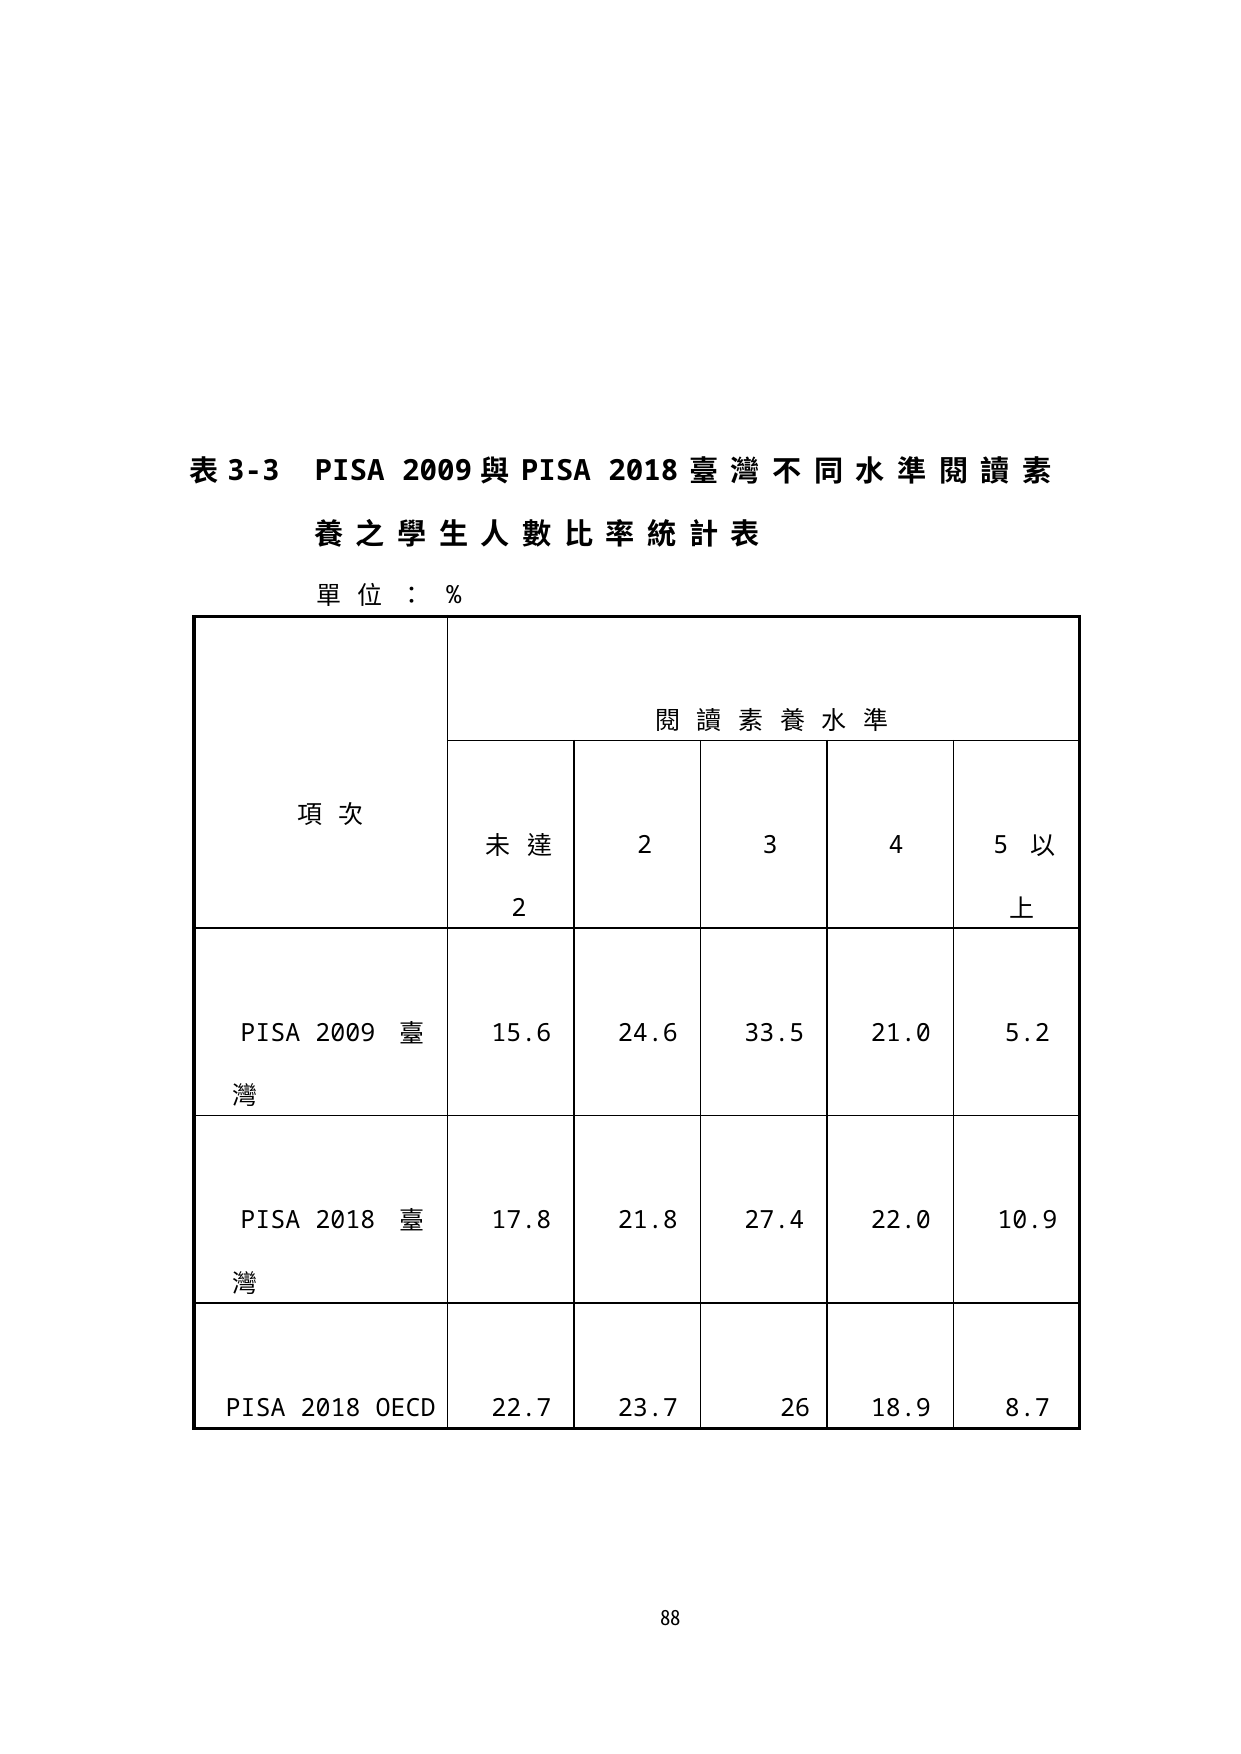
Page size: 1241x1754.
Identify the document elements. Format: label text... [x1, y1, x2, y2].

table_header 項次 [196, 618, 447, 927]
table_cell PISA 2018 OECD [196, 1304, 447, 1427]
table_cell 3 [701, 741, 826, 927]
table_cell 22.7 [448, 1304, 573, 1427]
table_cell PISA 2018臺灣 [196, 1116, 447, 1302]
table_cell PISA 2009臺灣 [196, 929, 447, 1115]
table_cell 4 [828, 741, 953, 927]
table_cell 5以上 [954, 741, 1078, 927]
table_cell 27.4 [701, 1116, 826, 1302]
table_cell 8.7 [954, 1304, 1078, 1427]
table_cell 5.2 [954, 929, 1078, 1115]
table_cell 17.8 [448, 1116, 573, 1302]
table_cell 15.6 [448, 929, 573, 1115]
table_cell 10.9 [954, 1116, 1078, 1302]
table_cell 21.8 [575, 1116, 700, 1302]
table_cell 24.6 [575, 929, 700, 1115]
table_cell 33.5 [701, 929, 826, 1115]
table_cell 21.0 [828, 929, 953, 1115]
table_header 閱讀素養水準 [448, 618, 1078, 740]
table_cell 23.7 [575, 1304, 700, 1427]
table_cell 2 [575, 741, 700, 927]
text 表3-3 PISA 2009與PISA 2018臺灣不同水準閱讀素養之學生人數比率統計表 單位：% [183, 427, 1058, 615]
table_cell 26 [701, 1304, 826, 1427]
table_cell 未達2 [448, 741, 573, 927]
table_cell 18.9 [828, 1304, 953, 1427]
table_cell 22.0 [828, 1116, 953, 1302]
